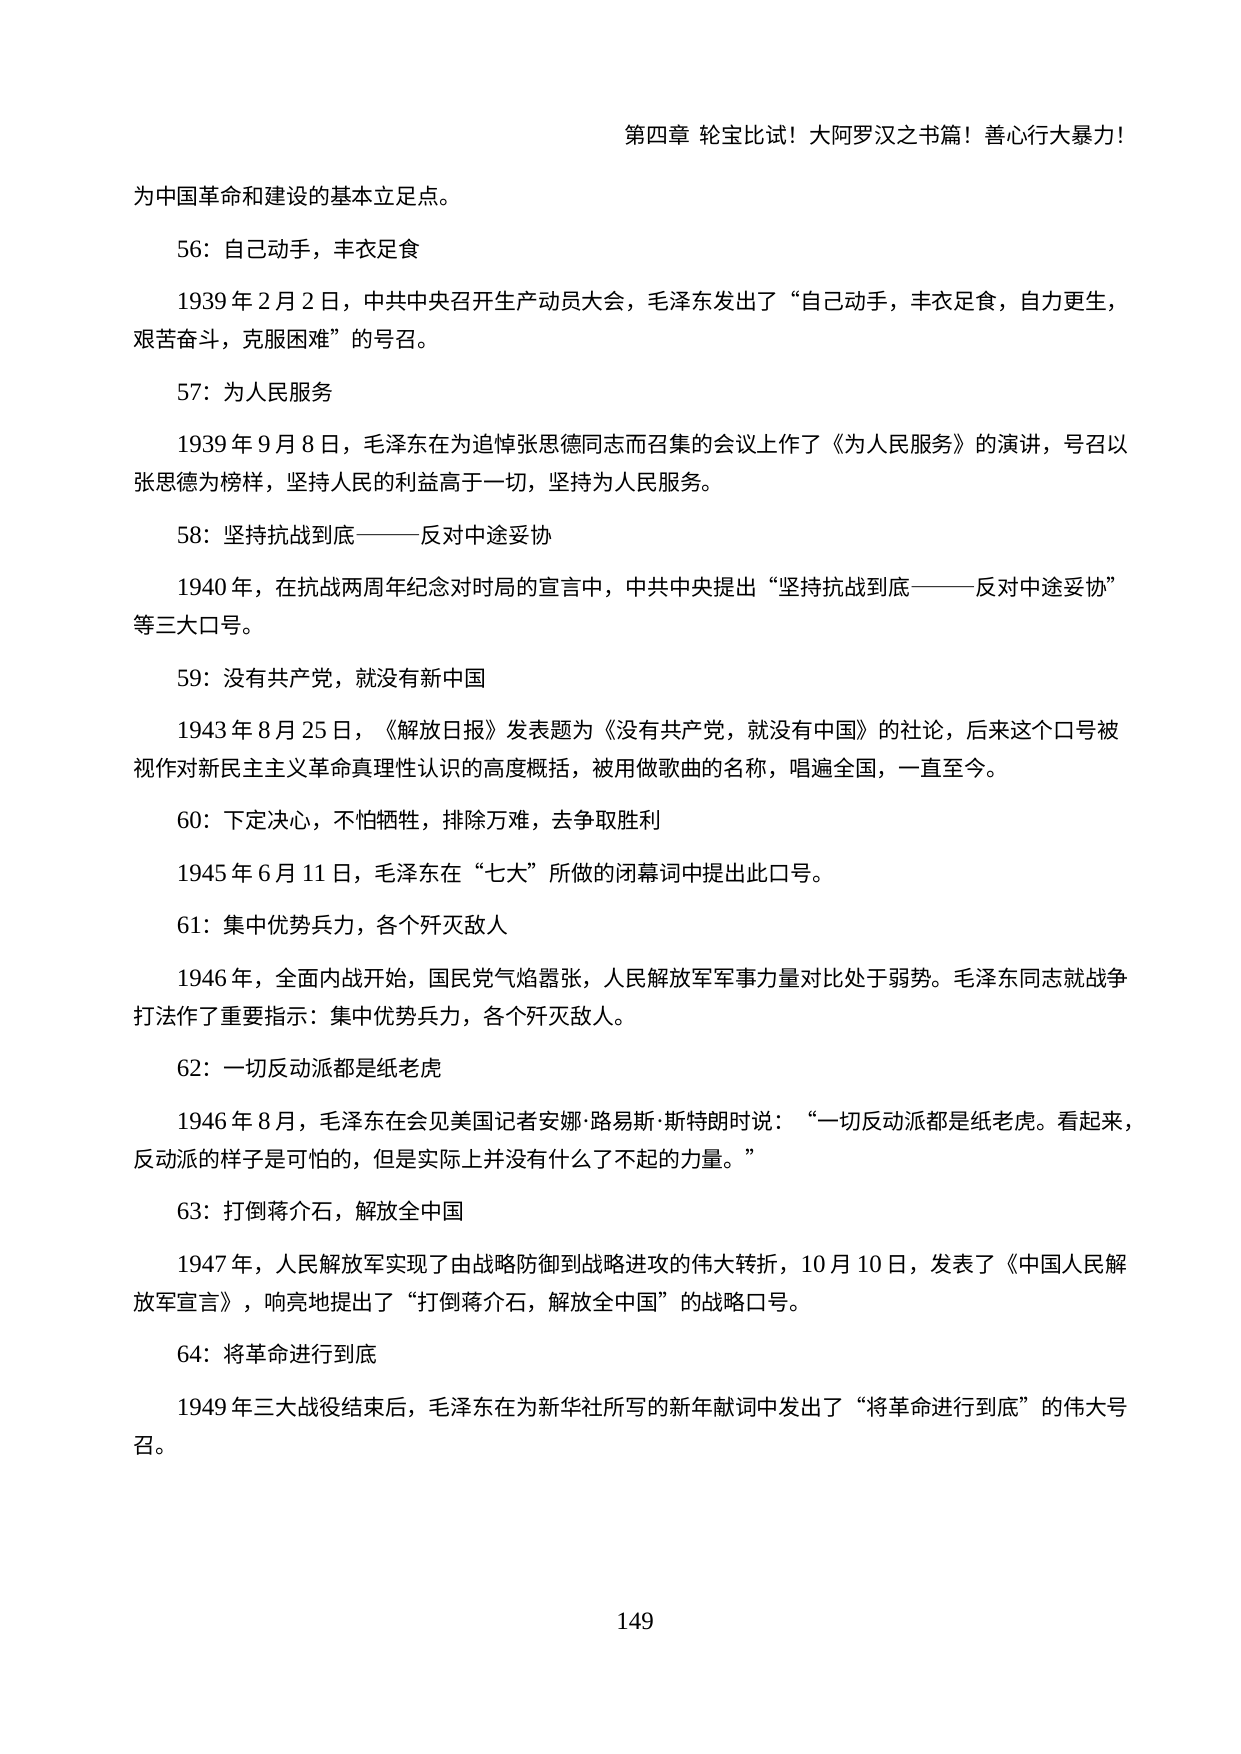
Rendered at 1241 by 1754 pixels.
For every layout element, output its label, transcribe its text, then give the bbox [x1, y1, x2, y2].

text 63：打倒蒋介石，解放全中国 [133, 1194, 1137, 1226]
text 1947年，人民解放军实现了由战略防御到战略进攻的伟大转折，10月10日，发表了《中国人民解放军宣言》，响亮地提出了“打倒蒋介石，解放全中国”的战略口号。 [133, 1247, 1137, 1316]
text 57：为人民服务 [133, 375, 1137, 406]
text 1939年2月2日，中共中央召开生产动员大会，毛泽东发出了“自己动手，丰衣足食，自力更生，艰苦奋斗，克服困难”的号召。 [133, 284, 1137, 354]
text 1945年6月11日，毛泽东在“七大”所做的闭幕词中提出此口号。 [133, 856, 1137, 888]
text 1946年8月，毛泽东在会见美国记者安娜·路易斯·斯特朗时说：“一切反动派都是纸老虎。看起来，反动派的样子是可怕的，但是实际上并没有什么了不起的力量。” [133, 1104, 1137, 1173]
text 59：没有共产党，就没有新中国 [133, 661, 1137, 692]
text 1946年，全面内战开始，国民党气焰嚣张，人民解放军军事力量对比处于弱势。毛泽东同志就战争打法作了重要指示：集中优势兵力，各个歼灭敌人。 [133, 961, 1137, 1031]
text 56：自己动手，丰衣足食 [133, 232, 1137, 263]
text 62：一切反动派都是纸老虎 [133, 1051, 1137, 1083]
text 为中国革命和建设的基本立足点。 [133, 179, 1137, 211]
text 1940年，在抗战两周年纪念对时局的宣言中，中共中央提出“坚持抗战到底———反对中途妥协”等三大口号。 [133, 570, 1137, 640]
text 1939年9月8日，毛泽东在为追悼张思德同志而召集的会议上作了《为人民服务》的演讲，号召以张思德为榜样，坚持人民的利益高于一切，坚持为人民服务。 [133, 427, 1137, 497]
text 61：集中优势兵力，各个歼灭敌人 [133, 908, 1137, 940]
text 60：下定决心，不怕牺牲，排除万难，去争取胜利 [133, 803, 1137, 835]
text 1949年三大战役结束后，毛泽东在为新华社所写的新年献词中发出了“将革命进行到底”的伟大号召。 [133, 1390, 1137, 1459]
text 1943年8月25日，《解放日报》发表题为《没有共产党，就没有中国》的社论，后来这个口号被视作对新民主主义革命真理性认识的高度概括，被用做歌曲的名称，唱遍全国，一直至今。 [133, 713, 1137, 783]
text 64：将革命进行到底 [133, 1337, 1137, 1369]
text 58：坚持抗战到底———反对中途妥协 [133, 518, 1137, 549]
